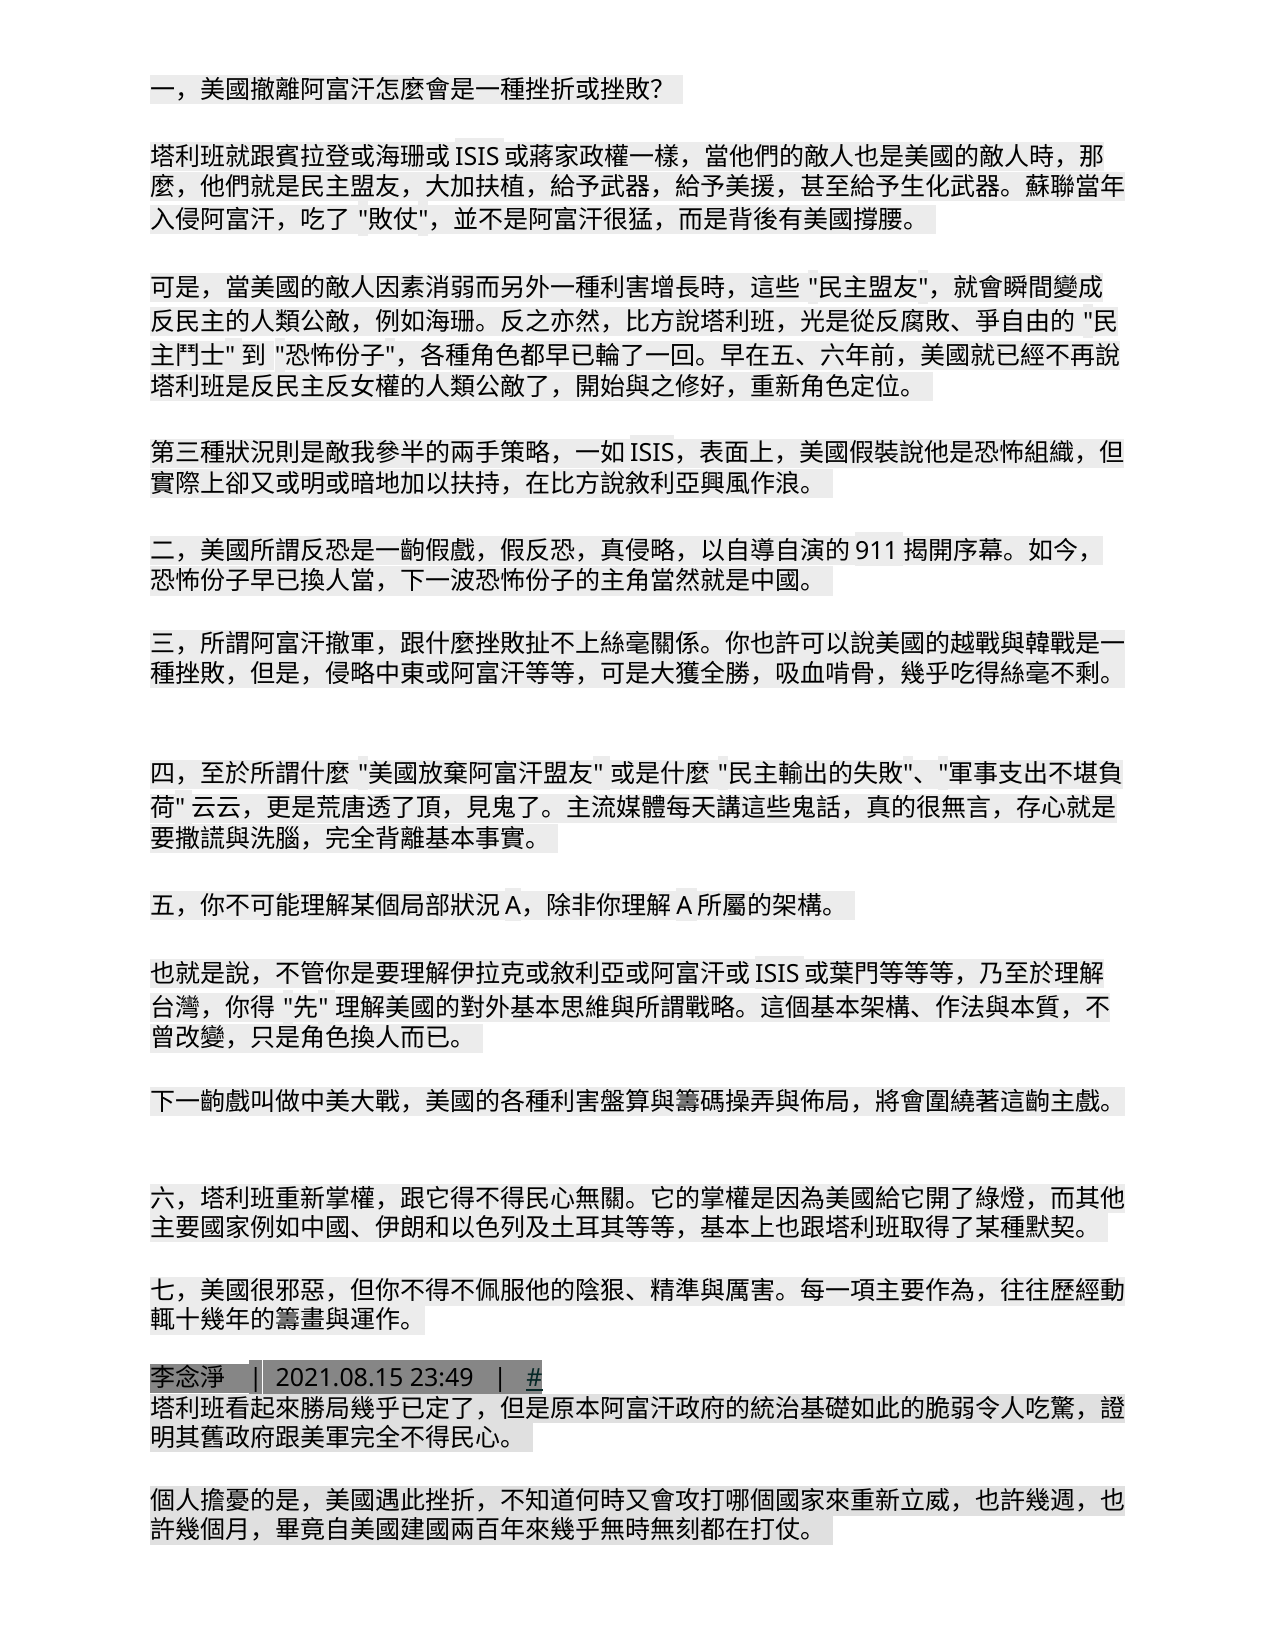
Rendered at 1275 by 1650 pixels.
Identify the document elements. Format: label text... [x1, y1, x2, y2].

text 一，美國撤離阿富汗怎麼會是一種挫折或挫敗？ 塔利班就跟賓拉登或海珊或ISIS或蔣家政權一樣，當他們的敵人也是美國的敵人時，那麼，他們就是民主盟友，大加扶植，給予武器，給予美援，甚至給予生化武器。蘇聯當年入侵阿富汗，吃了 "敗仗"，並不是阿富汗很猛，而是背後有美國撐腰。 可是，當美國的敵人因素消弱而另外一種利害增長時，這些 "民主盟友"，就會瞬間變成反民主的人類公敵，例如海珊。反之亦然，比方說塔利班，光是從反腐敗、爭自由的 "民主鬥士" 到 "恐怖份子"，各種角色都早已輪了一回。早在五、六年前，美國就已經不再說塔利班是反民主反女權的人類公敵了，開始與之修好，重新角色定位。 第三種狀況則是敵我參半的兩手策略，一如ISIS，表面上，美國假裝說他是恐怖組織，但實際上卻又或明或暗地加以扶持，在比方說敘利亞興風作浪。 二，美國所謂反恐是一齣假戲，假反恐，真侵略，以自導自演的911揭開序幕。如今，恐怖份子早已換人當，下一波恐怖份子的主角當然就是中國。 三，所謂阿富汗撤軍，跟什麼挫敗扯不上絲毫關係。你也許可以說美國的越戰與韓戰是一種挫敗，但是，侵略中東或阿富汗等等，可是大獲全勝，吸血啃骨，幾乎吃得絲毫不剩。 四，至於所謂什麼 "美國放棄阿富汗盟友" 或是什麼 "民主輸出的失敗"、"軍事支出不堪負荷" 云云，更是荒唐透了頂，見鬼了。主流媒體每天講這些鬼話，真的很無言，存心就是要撒謊與洗腦，完全背離基本事實。 五，你不可能理解某個局部狀況A，除非你理解A所屬的架構。 也就是說，不管你是要理解伊拉克或敘利亞或阿富汗或ISIS或葉門等等等，乃至於理解台灣，你得 "先" 理解美國的對外基本思維與所謂戰略。這個基本架構、作法與本質，不曾改變，只是角色換人而已。 下一齣戲叫做中美大戰，美國的各種利害盤算與籌碼操弄與佈局，將會圍繞著這齣主戲。 六，塔利班重新掌權，跟它得不得民心無關。它的掌權是因為美國給它開了綠燈，而其他主要國家例如中國、伊朗和以色列及土耳其等等，基本上也跟塔利班取得了某種默契。 七，美國很邪惡，但你不得不佩服他的陰狠、精準與厲害。每一項主要作為，往往歷經動輒十幾年的籌畫與運作。 [150, 75, 1125, 1335]
text 李念淨 | 2021.08.15 23:49 | # [150, 1360, 1125, 1394]
text 塔利班看起來勝局幾乎已定了，但是原本阿富汗政府的統治基礎如此的脆弱令人吃驚，證明其舊政府跟美軍完全不得民心。 個人擔憂的是，美國遇此挫折，不知道何時又會攻打哪個國家來重新立威，也許幾週，也許幾個月，畢竟自美國建國兩百年來幾乎無時無刻都在打仗。 [150, 1394, 1125, 1545]
